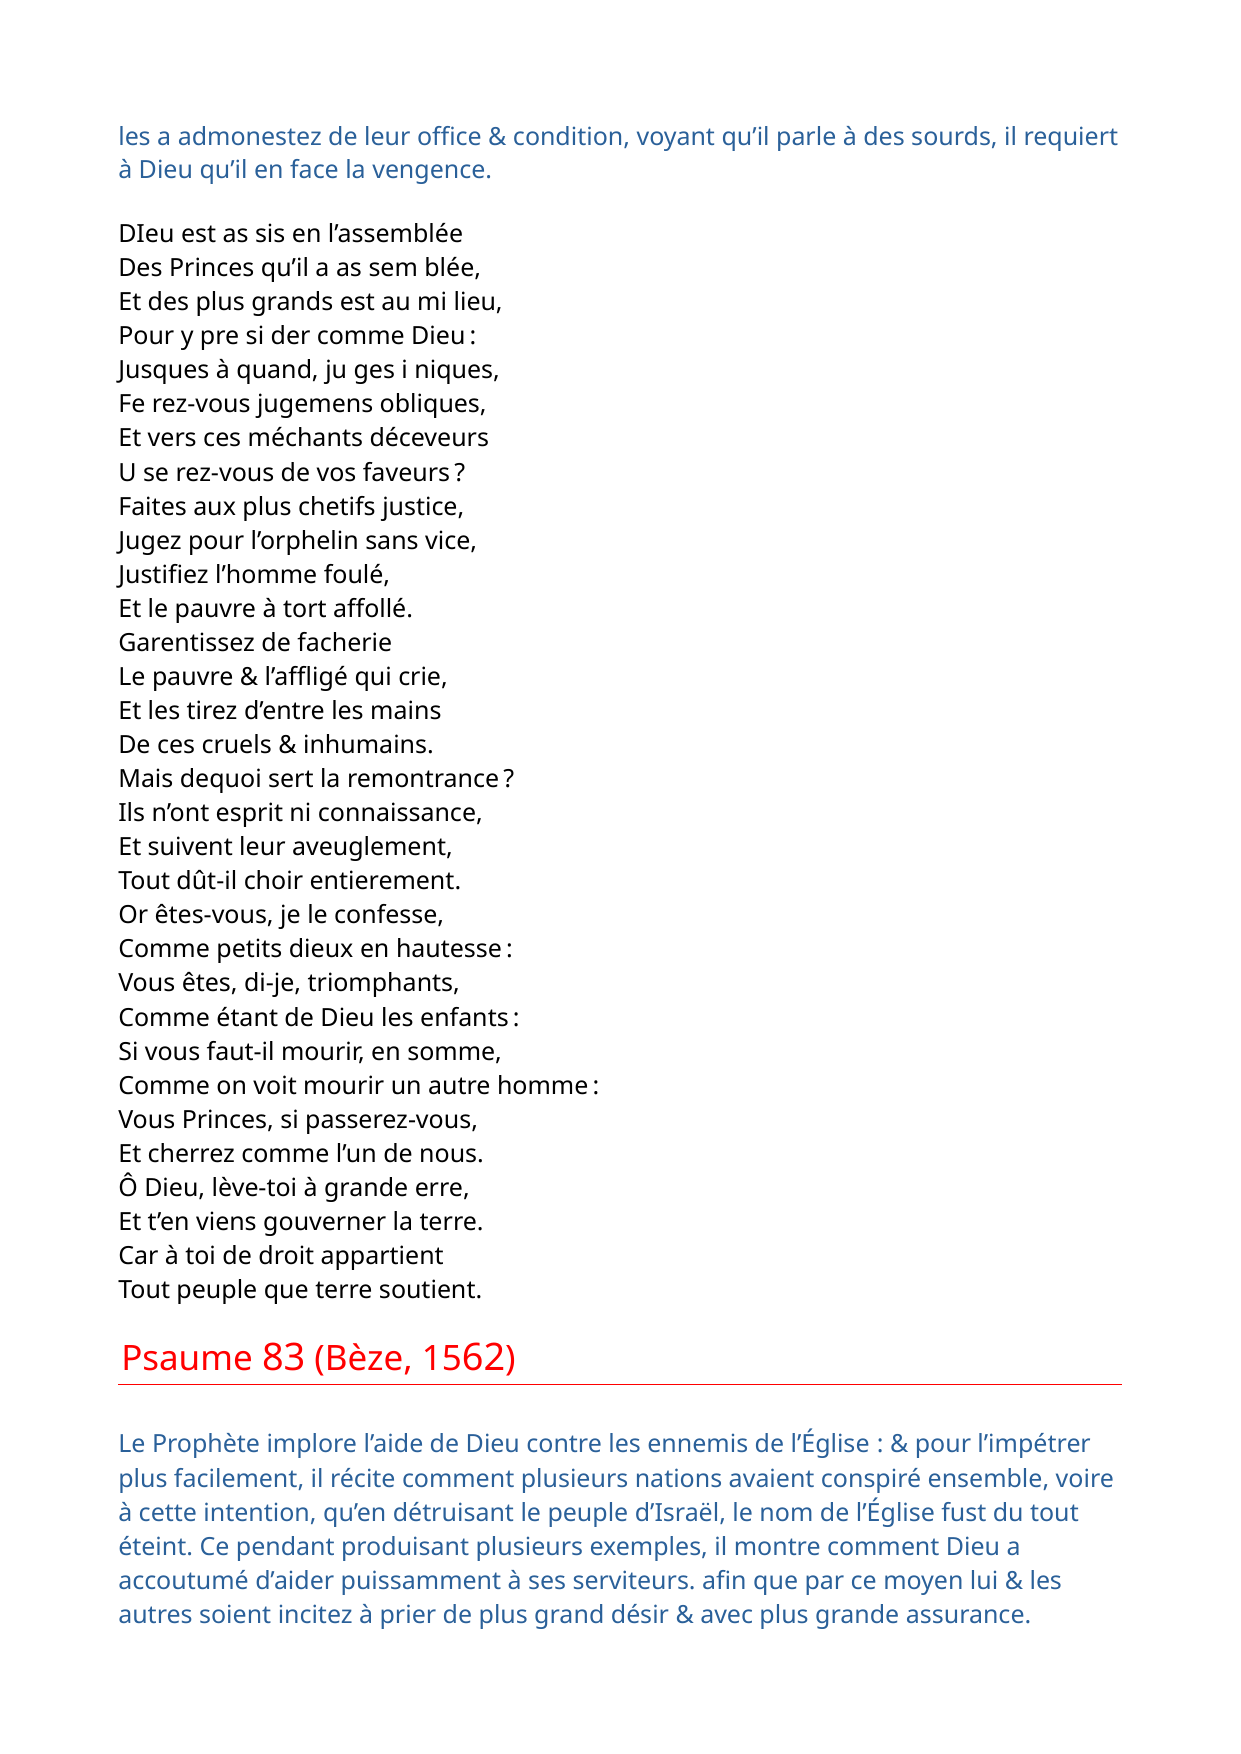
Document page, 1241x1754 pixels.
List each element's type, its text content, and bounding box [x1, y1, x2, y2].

text Comme étant de Dieu les enfants : [118, 999, 1122, 1033]
text Fe rez-vous jugemens obliques, [118, 386, 1122, 420]
text Comme petits dieux en hautesse : [118, 931, 1122, 965]
text Vous Princes, si passerez-vous, [118, 1101, 1122, 1135]
text Tout dût-il choir entierement. [118, 863, 1122, 897]
text Et t’en viens gouverner la terre. [118, 1203, 1122, 1238]
text Jugez pour l’orphelin sans vice, [118, 522, 1122, 556]
text Le pauvre & l’affligé qui crie, [118, 658, 1122, 693]
text Le Prophète implore l’aide de Dieu contre les ennemis de l’Église : & pour l’impétrer plus facilement, il récite comment plusieurs nations avaient conspiré ensemble, voire à cette intention, qu’en détruisant le peuple d’Israël, le nom de l’Église fust du tout éteint. Ce pendant produisant plusieurs exemples, il montre comment Dieu a accoutumé d’aider puissamment à ses serviteurs. afin que par ce moyen lui & les autres soient incitez à prier de plus grand désir & avec plus grande assurance. [118, 1426, 1122, 1631]
text Et le pauvre à tort affollé. [118, 590, 1122, 624]
text Pour y pre si der comme Dieu : [118, 318, 1122, 352]
text Et vers ces méchants déceveurs [118, 420, 1122, 454]
text Et cherrez comme l’un de nous. [118, 1135, 1122, 1169]
text Et les tirez d’entre les mains [118, 693, 1122, 727]
text Tout peuple que terre soutient. [118, 1272, 1122, 1306]
text Vous êtes, di-je, triomphants, [118, 965, 1122, 999]
text Car à toi de droit appartient [118, 1238, 1122, 1272]
text Mais dequoi sert la remontrance ? [118, 761, 1122, 795]
text Et des plus grands est au mi lieu, [118, 284, 1122, 318]
text De ces cruels & inhumains. [118, 727, 1122, 761]
text Ils n’ont esprit ni connaissance, [118, 795, 1122, 829]
text Ô Dieu, lève-toi à grande erre, [118, 1169, 1122, 1203]
text Comme on voit mourir un autre homme : [118, 1067, 1122, 1101]
text Faites aux plus chetifs justice, [118, 488, 1122, 522]
text Garentissez de facherie [118, 624, 1122, 658]
text U se rez-vous de vos faveurs ? [118, 454, 1122, 488]
subtitle Psaume 83 (Bèze, 1562) [118, 1327, 1122, 1384]
text Si vous faut-il mourir, en somme, [118, 1033, 1122, 1067]
text Des Princes qu’il a as sem blée, [118, 250, 1122, 284]
text Justifiez l’homme foulé, [118, 556, 1122, 590]
text les a admonestez de leur office & condition, voyant qu’il parle à des sourds, il requiert à Dieu qu’il en face la vengence. [118, 118, 1122, 186]
text Jusques à quand, ju ges i niques, [118, 352, 1122, 386]
text DIeu est as sis en l’assemblée [118, 216, 1122, 250]
text Or êtes-vous, je le confesse, [118, 897, 1122, 931]
text Et suivent leur aveuglement, [118, 829, 1122, 863]
